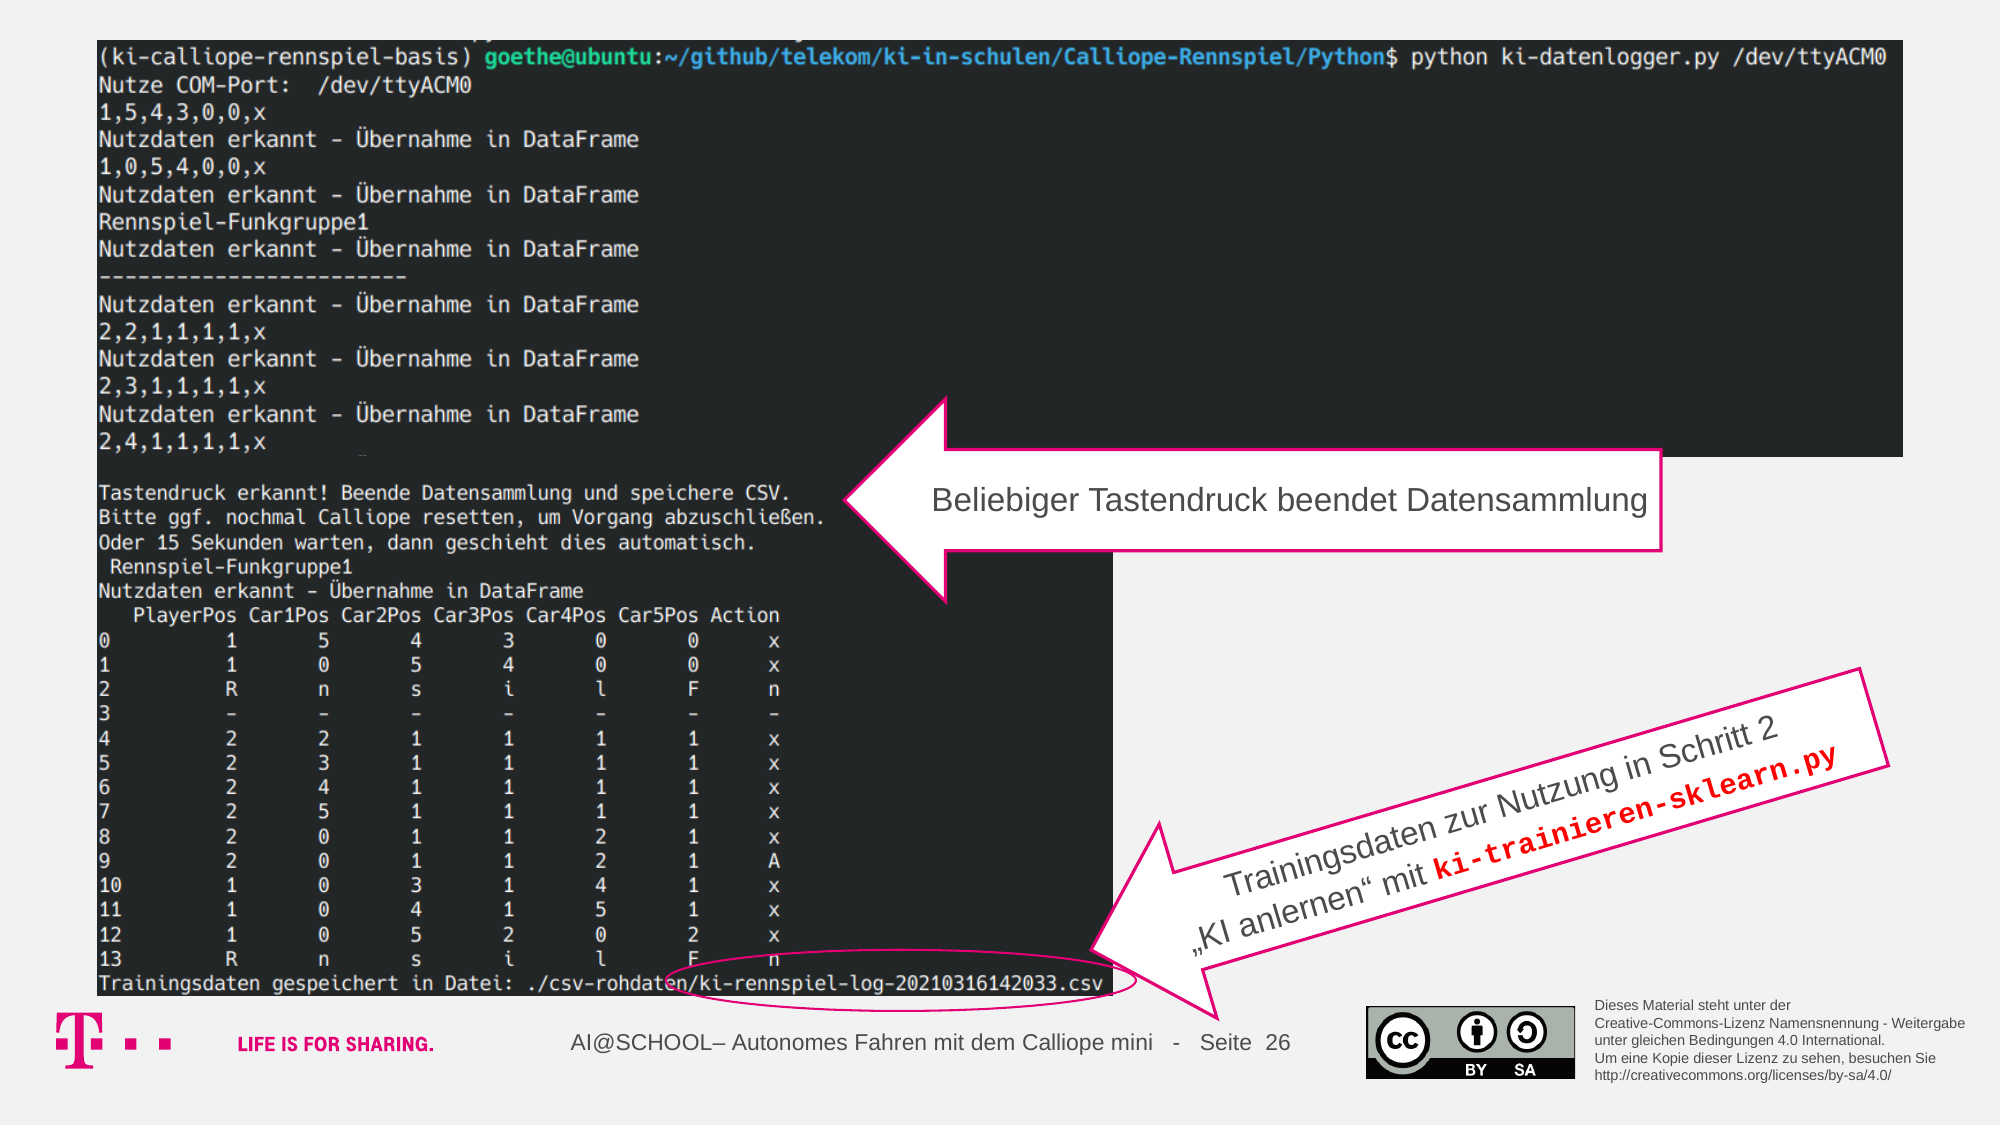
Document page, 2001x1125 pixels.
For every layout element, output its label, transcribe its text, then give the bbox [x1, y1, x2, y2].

picture [668, 951, 1113, 997]
text_box Beliebiger Tastendruck beendet Datensammlung [844, 398, 1662, 602]
picture [97, 40, 1903, 997]
text_box Trainingsdaten zur Nutzung in Schritt 2 „KI anlernen“ mit ki-trainieren-sklearn.py [1090, 668, 1889, 1019]
